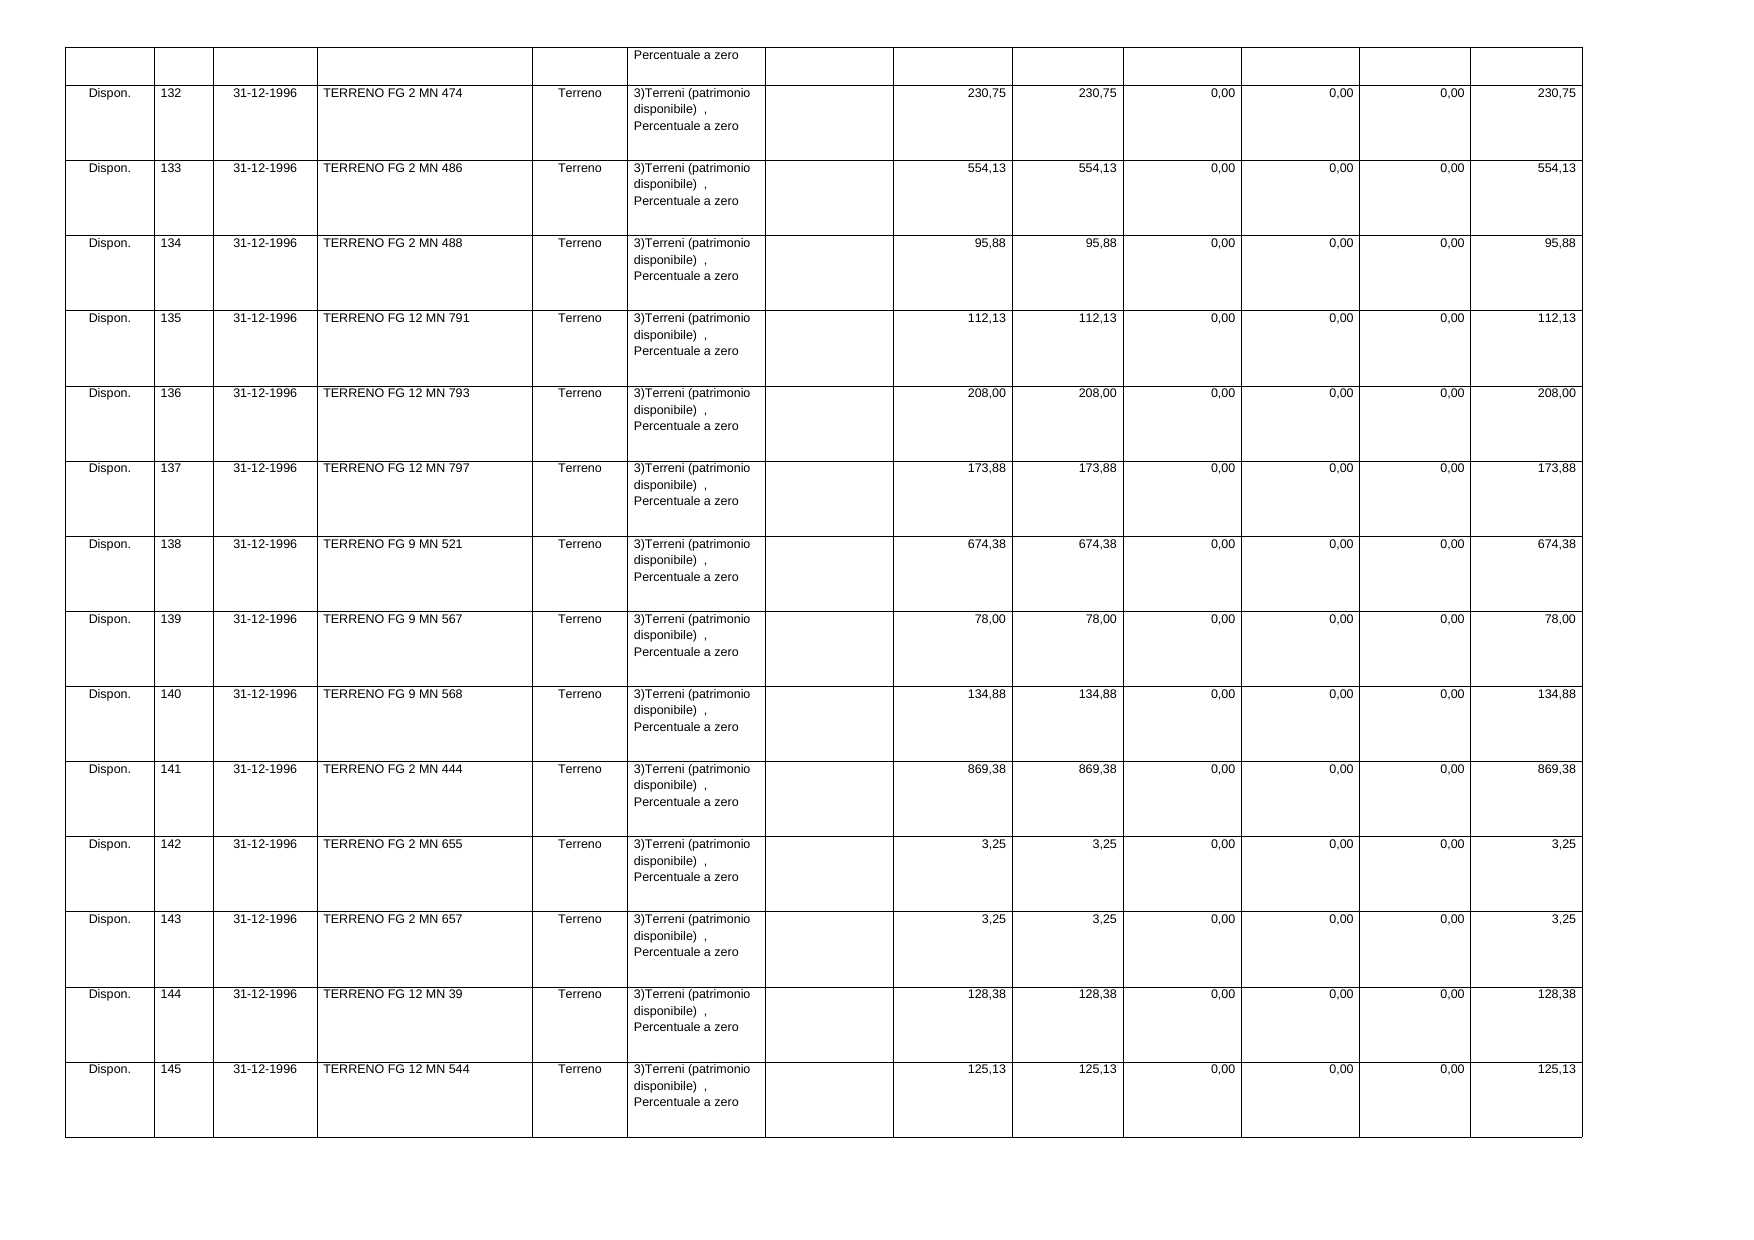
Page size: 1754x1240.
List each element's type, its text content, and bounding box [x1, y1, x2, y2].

table_cell 0,00 [1124, 161, 1241, 235]
table_cell 869,38 [1471, 762, 1582, 836]
table_cell 0,00 [1124, 86, 1241, 160]
table_cell [766, 1063, 893, 1137]
table_cell 128,38 [894, 988, 1012, 1061]
table_cell TERRENO FG 2 MN 474 [318, 86, 532, 160]
table_cell Terreno [533, 236, 627, 310]
table_cell 0,00 [1242, 537, 1359, 611]
table_cell 125,13 [1013, 1063, 1123, 1137]
table_cell 137 [155, 462, 213, 536]
table_cell 0,00 [1124, 387, 1241, 461]
table_cell Terreno [533, 612, 627, 686]
table_cell 674,38 [1471, 537, 1582, 611]
table_cell [1471, 48, 1582, 85]
table_cell 31-12-1996 [214, 1063, 317, 1137]
table_cell 230,75 [1013, 86, 1123, 160]
table_cell 3)Terreni (patrimonio disponibile) , Percentuale a zero [628, 86, 765, 160]
table_cell 142 [155, 837, 213, 911]
table_cell 869,38 [894, 762, 1012, 836]
table_cell 0,00 [1360, 612, 1470, 686]
table_cell [766, 612, 893, 686]
table_cell [766, 236, 893, 310]
table_cell [214, 48, 317, 85]
table_cell 3)Terreni (patrimonio disponibile) , Percentuale a zero [628, 687, 765, 761]
table_cell 0,00 [1360, 687, 1470, 761]
table_cell Terreno [533, 988, 627, 1061]
table_cell 78,00 [1471, 612, 1582, 686]
table_cell 3)Terreni (patrimonio disponibile) , Percentuale a zero [628, 837, 765, 911]
table_cell Terreno [533, 687, 627, 761]
table_cell 78,00 [894, 612, 1012, 686]
table_cell [766, 837, 893, 911]
table_cell [766, 161, 893, 235]
table_cell 95,88 [1471, 236, 1582, 310]
table_cell 0,00 [1124, 311, 1241, 386]
table_cell [155, 48, 213, 85]
table_cell 0,00 [1124, 1063, 1241, 1137]
table_cell Dispon. [66, 161, 154, 235]
table_cell 0,00 [1242, 837, 1359, 911]
table_cell 134,88 [1471, 687, 1582, 761]
table_cell Terreno [533, 86, 627, 160]
table_cell 31-12-1996 [214, 687, 317, 761]
table_cell 134,88 [1013, 687, 1123, 761]
table_cell 0,00 [1124, 837, 1241, 911]
table_cell Terreno [533, 912, 627, 986]
table_cell Terreno [533, 537, 627, 611]
table_cell Terreno [533, 311, 627, 386]
table_cell 0,00 [1242, 912, 1359, 986]
table_cell 3)Terreni (patrimonio disponibile) , Percentuale a zero [628, 387, 765, 461]
table_cell Dispon. [66, 537, 154, 611]
table_cell 138 [155, 537, 213, 611]
table_cell 0,00 [1360, 387, 1470, 461]
table_cell 173,88 [1471, 462, 1582, 536]
table_cell 0,00 [1360, 537, 1470, 611]
table_cell 144 [155, 988, 213, 1061]
table_cell 133 [155, 161, 213, 235]
table_cell Dispon. [66, 912, 154, 986]
table_cell 31-12-1996 [214, 612, 317, 686]
table_cell 3)Terreni (patrimonio disponibile) , Percentuale a zero [628, 161, 765, 235]
table_cell 139 [155, 612, 213, 686]
table_cell 31-12-1996 [214, 462, 317, 536]
table_cell 3)Terreni (patrimonio disponibile) , Percentuale a zero [628, 462, 765, 536]
table_cell Terreno [533, 837, 627, 911]
table_cell Dispon. [66, 236, 154, 310]
table_cell 31-12-1996 [214, 762, 317, 836]
table_cell 136 [155, 387, 213, 461]
table_cell TERRENO FG 12 MN 791 [318, 311, 532, 386]
table_cell 3)Terreni (patrimonio disponibile) , Percentuale a zero [628, 912, 765, 986]
table_cell Terreno [533, 161, 627, 235]
table_cell Dispon. [66, 462, 154, 536]
table_cell [766, 912, 893, 986]
table_cell 31-12-1996 [214, 236, 317, 310]
table_cell 78,00 [1013, 612, 1123, 686]
table_cell [766, 387, 893, 461]
table_cell 3)Terreni (patrimonio disponibile) , Percentuale a zero [628, 537, 765, 611]
table_cell 674,38 [894, 537, 1012, 611]
table_cell 208,00 [1471, 387, 1582, 461]
table_cell 3,25 [1471, 912, 1582, 986]
table_cell 0,00 [1360, 912, 1470, 986]
table_cell 208,00 [1013, 387, 1123, 461]
table_cell 128,38 [1471, 988, 1582, 1061]
table_cell 0,00 [1124, 537, 1241, 611]
table_cell 0,00 [1360, 236, 1470, 310]
table_cell 3,25 [1013, 912, 1123, 986]
table_cell 31-12-1996 [214, 912, 317, 986]
table_cell 173,88 [1013, 462, 1123, 536]
table_cell 0,00 [1242, 462, 1359, 536]
table_cell 554,13 [894, 161, 1012, 235]
table_cell Dispon. [66, 837, 154, 911]
table_cell 134 [155, 236, 213, 310]
table_cell 674,38 [1013, 537, 1123, 611]
table_cell 0,00 [1124, 236, 1241, 310]
table_cell [766, 86, 893, 160]
table_cell [766, 762, 893, 836]
table_cell 125,13 [894, 1063, 1012, 1137]
table_cell 31-12-1996 [214, 988, 317, 1061]
table_cell 173,88 [894, 462, 1012, 536]
table_cell 0,00 [1360, 86, 1470, 160]
table_cell TERRENO FG 2 MN 488 [318, 236, 532, 310]
table_cell 3,25 [1013, 837, 1123, 911]
table_cell Dispon. [66, 762, 154, 836]
table_cell 0,00 [1242, 86, 1359, 160]
table_cell 31-12-1996 [214, 311, 317, 386]
table_cell 31-12-1996 [214, 537, 317, 611]
table_cell TERRENO FG 9 MN 568 [318, 687, 532, 761]
table_cell 3)Terreni (patrimonio disponibile) , Percentuale a zero [628, 311, 765, 386]
table_cell [766, 537, 893, 611]
table_cell 0,00 [1242, 762, 1359, 836]
table_cell 3)Terreni (patrimonio disponibile) , Percentuale a zero [628, 1063, 765, 1137]
table_cell 554,13 [1471, 161, 1582, 235]
table_cell TERRENO FG 12 MN 793 [318, 387, 532, 461]
table_cell Dispon. [66, 86, 154, 160]
table_cell 230,75 [1471, 86, 1582, 160]
table_cell TERRENO FG 2 MN 657 [318, 912, 532, 986]
table_cell 554,13 [1013, 161, 1123, 235]
table_cell 0,00 [1124, 988, 1241, 1061]
table_cell TERRENO FG 12 MN 544 [318, 1063, 532, 1137]
table_cell Terreno [533, 462, 627, 536]
table_cell [533, 48, 627, 85]
table_cell 3,25 [894, 837, 1012, 911]
table_cell TERRENO FG 2 MN 655 [318, 837, 532, 911]
table_cell 140 [155, 687, 213, 761]
table_cell 95,88 [1013, 236, 1123, 310]
table_cell 135 [155, 311, 213, 386]
table_cell 143 [155, 912, 213, 986]
table_cell 112,13 [1471, 311, 1582, 386]
table_cell 0,00 [1360, 1063, 1470, 1137]
table_cell [766, 48, 893, 85]
table_cell 31-12-1996 [214, 837, 317, 911]
table_cell Percentuale a zero [628, 48, 765, 85]
table_cell [766, 988, 893, 1061]
table_cell 145 [155, 1063, 213, 1137]
table_cell 230,75 [894, 86, 1012, 160]
table_cell [1124, 48, 1241, 85]
table_cell TERRENO FG 12 MN 39 [318, 988, 532, 1061]
table_cell 134,88 [894, 687, 1012, 761]
table_cell 0,00 [1242, 1063, 1359, 1137]
table_cell [1013, 48, 1123, 85]
table_cell TERRENO FG 9 MN 521 [318, 537, 532, 611]
table_cell 0,00 [1124, 462, 1241, 536]
table_cell 0,00 [1360, 988, 1470, 1061]
table_cell 208,00 [894, 387, 1012, 461]
table_cell 125,13 [1471, 1063, 1582, 1137]
table_cell 0,00 [1360, 837, 1470, 911]
table_cell 0,00 [1360, 762, 1470, 836]
table_cell 0,00 [1242, 311, 1359, 386]
table_cell [766, 462, 893, 536]
table_cell [894, 48, 1012, 85]
table_cell [1242, 48, 1359, 85]
table_cell Dispon. [66, 612, 154, 686]
table_cell 31-12-1996 [214, 161, 317, 235]
table_cell 141 [155, 762, 213, 836]
table_cell TERRENO FG 2 MN 486 [318, 161, 532, 235]
table_cell Dispon. [66, 311, 154, 386]
table_cell 0,00 [1242, 236, 1359, 310]
table_cell 0,00 [1242, 161, 1359, 235]
table_cell 869,38 [1013, 762, 1123, 836]
table_cell Dispon. [66, 1063, 154, 1137]
table_cell 31-12-1996 [214, 387, 317, 461]
table_cell TERRENO FG 2 MN 444 [318, 762, 532, 836]
table_cell TERRENO FG 12 MN 797 [318, 462, 532, 536]
table_cell 0,00 [1242, 612, 1359, 686]
table_cell 0,00 [1360, 462, 1470, 536]
table_cell Terreno [533, 1063, 627, 1137]
table_cell 112,13 [1013, 311, 1123, 386]
table_cell 0,00 [1124, 912, 1241, 986]
table_cell 0,00 [1360, 311, 1470, 386]
table_cell 3)Terreni (patrimonio disponibile) , Percentuale a zero [628, 236, 765, 310]
table_cell 132 [155, 86, 213, 160]
table_cell 0,00 [1124, 687, 1241, 761]
table_cell 3)Terreni (patrimonio disponibile) , Percentuale a zero [628, 762, 765, 836]
table_cell 0,00 [1242, 687, 1359, 761]
table_cell 0,00 [1124, 612, 1241, 686]
table_cell [66, 48, 154, 85]
table_cell Dispon. [66, 387, 154, 461]
table_cell Terreno [533, 387, 627, 461]
table_cell [766, 687, 893, 761]
table_cell 3)Terreni (patrimonio disponibile) , Percentuale a zero [628, 988, 765, 1061]
table_cell Dispon. [66, 988, 154, 1061]
table_cell Dispon. [66, 687, 154, 761]
table_cell 3)Terreni (patrimonio disponibile) , Percentuale a zero [628, 612, 765, 686]
table_cell 3,25 [894, 912, 1012, 986]
table_cell TERRENO FG 9 MN 567 [318, 612, 532, 686]
table_cell 0,00 [1124, 762, 1241, 836]
table_cell 128,38 [1013, 988, 1123, 1061]
table_cell 112,13 [894, 311, 1012, 386]
table_cell 95,88 [894, 236, 1012, 310]
table_cell [1360, 48, 1470, 85]
table_cell Terreno [533, 762, 627, 836]
table_cell 0,00 [1360, 161, 1470, 235]
table_cell 0,00 [1242, 387, 1359, 461]
table_cell 3,25 [1471, 837, 1582, 911]
table_cell 0,00 [1242, 988, 1359, 1061]
table_cell [318, 48, 532, 85]
table_cell [766, 311, 893, 386]
table_cell 31-12-1996 [214, 86, 317, 160]
